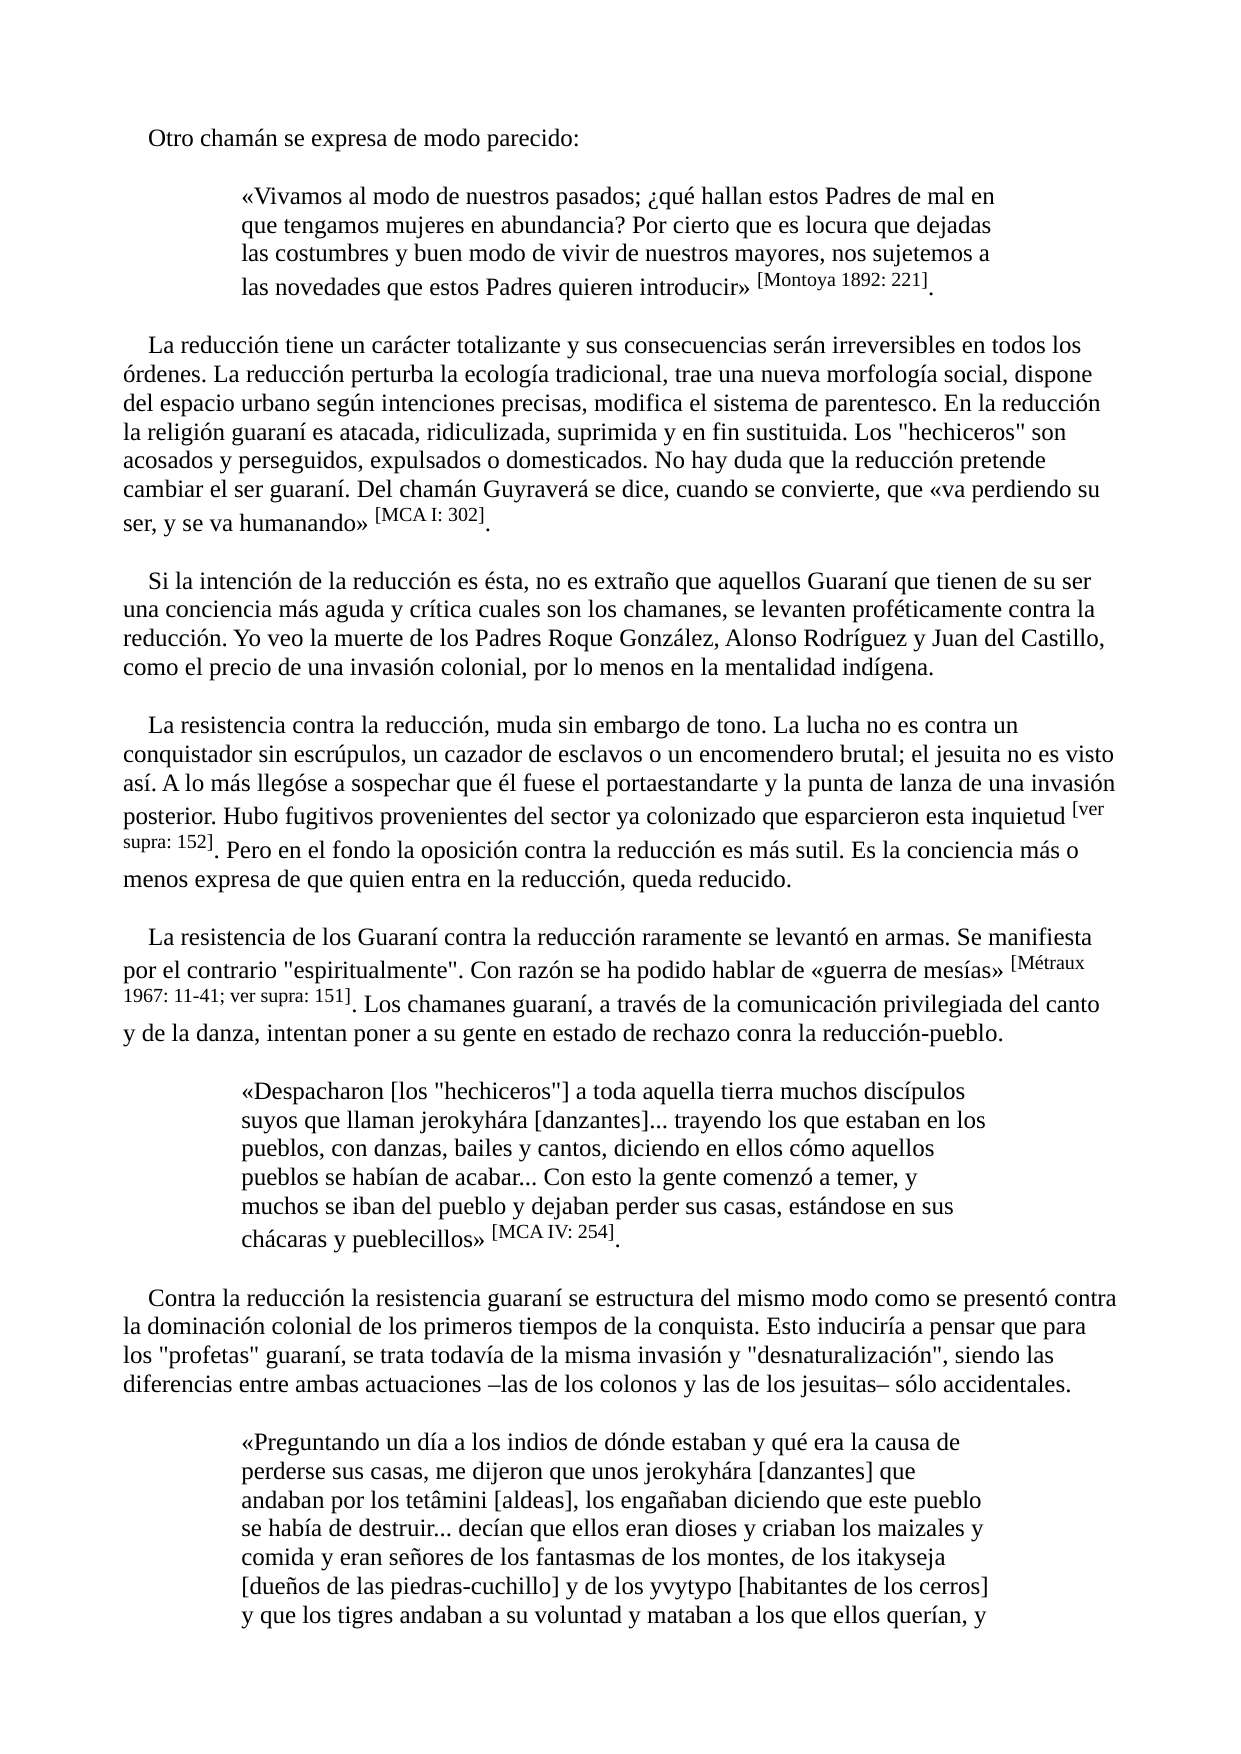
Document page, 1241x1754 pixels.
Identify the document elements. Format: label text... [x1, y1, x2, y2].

table_header Otro chamán se expresa de modo parecido: «Vivamos al modo de nuestros pasados; ¿qué hallan estos Padres de mal en que tengamos mujeres en abundancia? Por cierto que es locura que dejadas las costumbres y buen modo de vivir de nuestros mayores, nos sujetemos a las novedades que estos Padres quieren introducir» [Montoya 1892: 221]. La reducción tiene un carácter totalizante y sus consecuencias serán irreversibles en todos los órdenes. La reducción perturba la ecología tradicional, trae una nueva morfología social, dispone del espacio urbano según intenciones precisas, modifica el sistema de parentesco. En la reducción la religión guaraní es atacada, ridiculizada, suprimida y en fin sustituida. Los "hechiceros" son acosados y perseguidos, expulsados o domesticados. No hay duda que la reducción pretende cambiar el ser guaraní. Del chamán Guyraverá se dice, cuando se convierte, que «va perdiendo su ser, y se va humanando» [MCA I: 302]. Si la intención de la reducción es ésta, no es extraño que aquellos Guaraní que tienen de su ser una conciencia más aguda y crítica cuales son los chamanes, se levanten proféticamente contra la reducción. Yo veo la muerte de los Padres Roque González, Alonso Rodríguez y Juan del Castillo, como el precio de una invasión colonial, por lo menos en la mentalidad indígena. La resistencia contra la reducción, muda sin embargo de tono. La lucha no es contra un conquistador sin escrúpulos, un cazador de esclavos o un encomendero brutal; el jesuita no es visto así. A lo más llegóse a sospechar que él fuese el portaestandarte y la punta de lanza de una invasión posterior. Hubo fugitivos provenientes del sector ya colonizado que esparcieron esta inquietud [ver supra: 152]. Pero en el fondo la oposición contra la reducción es más sutil. Es la conciencia más o menos expresa de que quien entra en la reducción, queda reducido. La resistencia de los Guaraní contra la reducción raramente se levantó en armas. Se manifiesta por el contrario "espiritualmente". Con razón se ha podido hablar de «guerra de mesías» [Métraux 1967: 11-41; ver supra: 151]. Los chamanes guaraní, a través de la comunicación privilegiada del canto y de la danza, intentan poner a su gente en estado de rechazo conra la reducción-pueblo. «Despacharon [los "hechiceros"] a toda aquella tierra muchos discípulos suyos que llaman jerokyhára [danzantes]... trayendo los que estaban en los pueblos, con danzas, bailes y cantos, diciendo en ellos cómo aquellos pueblos se habían de acabar... Con esto la gente comenzó a temer, y muchos se iban del pueblo y dejaban perder sus casas, estándose en sus chácaras y pueblecillos» [MCA IV: 254]. Contra la reducción la resistencia guaraní se estructura del mismo modo como se presentó contra la dominación colonial de los primeros tiempos de la conquista. Esto induciría a pensar que para los "profetas" guaraní, se trata todavía de la misma invasión y "desnaturalización", siendo las diferencias entre ambas actuaciones –las de los colonos y las de los jesuitas– sólo accidentales. «Preguntando un día a los indios de dónde estaban y qué era la causa de perderse sus casas, me dijeron que unos jerokyhára [danzantes] que andaban por los tetâmini [aldeas], los engañaban diciendo que este pueblo se había de destruir... decían que ellos eran dioses y criaban los maizales y comida y eran señores de los fantasmas de los montes, de los itakyseja [dueños de las piedras-cuchillo] y de los yvytypo [habitantes de los cerros] y que los tigres andaban a su voluntad y mataban a los que ellos querían, y [118, 118, 1122, 1633]
